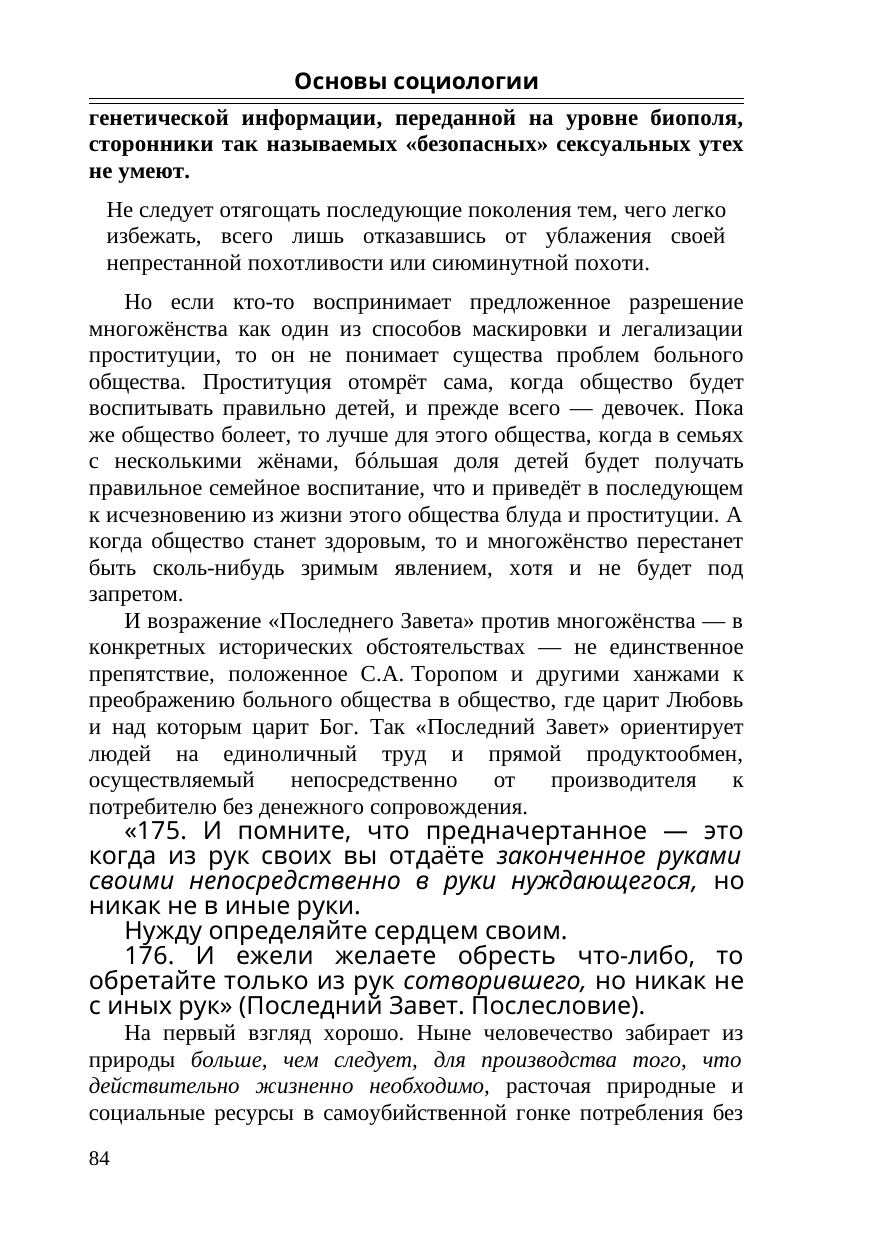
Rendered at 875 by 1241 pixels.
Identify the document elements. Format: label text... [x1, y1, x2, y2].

text Но если кто-то воспринимает предложенное разрешение многожёнства как один из способов маскировки и легализации проституции, то он не понимает существа проблем больного общества. Проституция отомрёт сама, когда общество будет воспитывать правильно детей, и прежде всего — девочек. Пока же общество болеет, то лучше для этого общества, когда в семьях с несколькими жёнами, бóльшая доля детей будет получать правильное семейное воспитание, что и приведёт в последующем к исчезновению из жизни этого общества блуда и проституции. А когда общество станет здоровым, то и многожёнство перестанет быть сколь-нибудь зримым явлением, хотя и не будет под запретом. [89, 288, 744, 607]
text генетической информации, переданной на уровне биополя, сторонники так называемых «безопасных» сексуальных утех не умеют. [89, 104, 744, 183]
text Нужду определяйте сердцем своим. [89, 919, 744, 944]
text Не следует отягощать последующие поколения тем, чего легко избежать, всего лишь отказавшись от ублажения своей непрестанной похотливости или сиюминутной похоти. [106, 196, 726, 275]
text «175. И помните, что предначертанное — это когда из рук своих вы отдаёте законченное руками своими непосредственно в руки нуждающегося, но никак не в иные руки. [89, 819, 744, 919]
text На первый взгляд хорошо. Ныне человечество забирает из природы больше, чем следует, для производства того, что действительно жизненно необходимо, расточая природные и социальные ресурсы в самоубийственной гонке потребления без [89, 1019, 744, 1125]
text И возражение «Последнего Завета» против многожёнства — в конкретных исторических обстоятельствах — не единственное препятствие, положенное С.А. Торопом и другими ханжами к преображению больного общества в общество, где царит Любовь и над которым царит Бог. Так «Последний Завет» ориентирует людей на единоличный труд и прямой продуктообмен, осуществляемый непосредственно от производителя к потребителю без денежного сопровождения. [89, 607, 744, 819]
text 176. И ежели желаете обресть что-либо, то обретайте только из рук сотворившего, но никак не с иных рук» (Последний Завет. Послесловие). [89, 944, 744, 1019]
